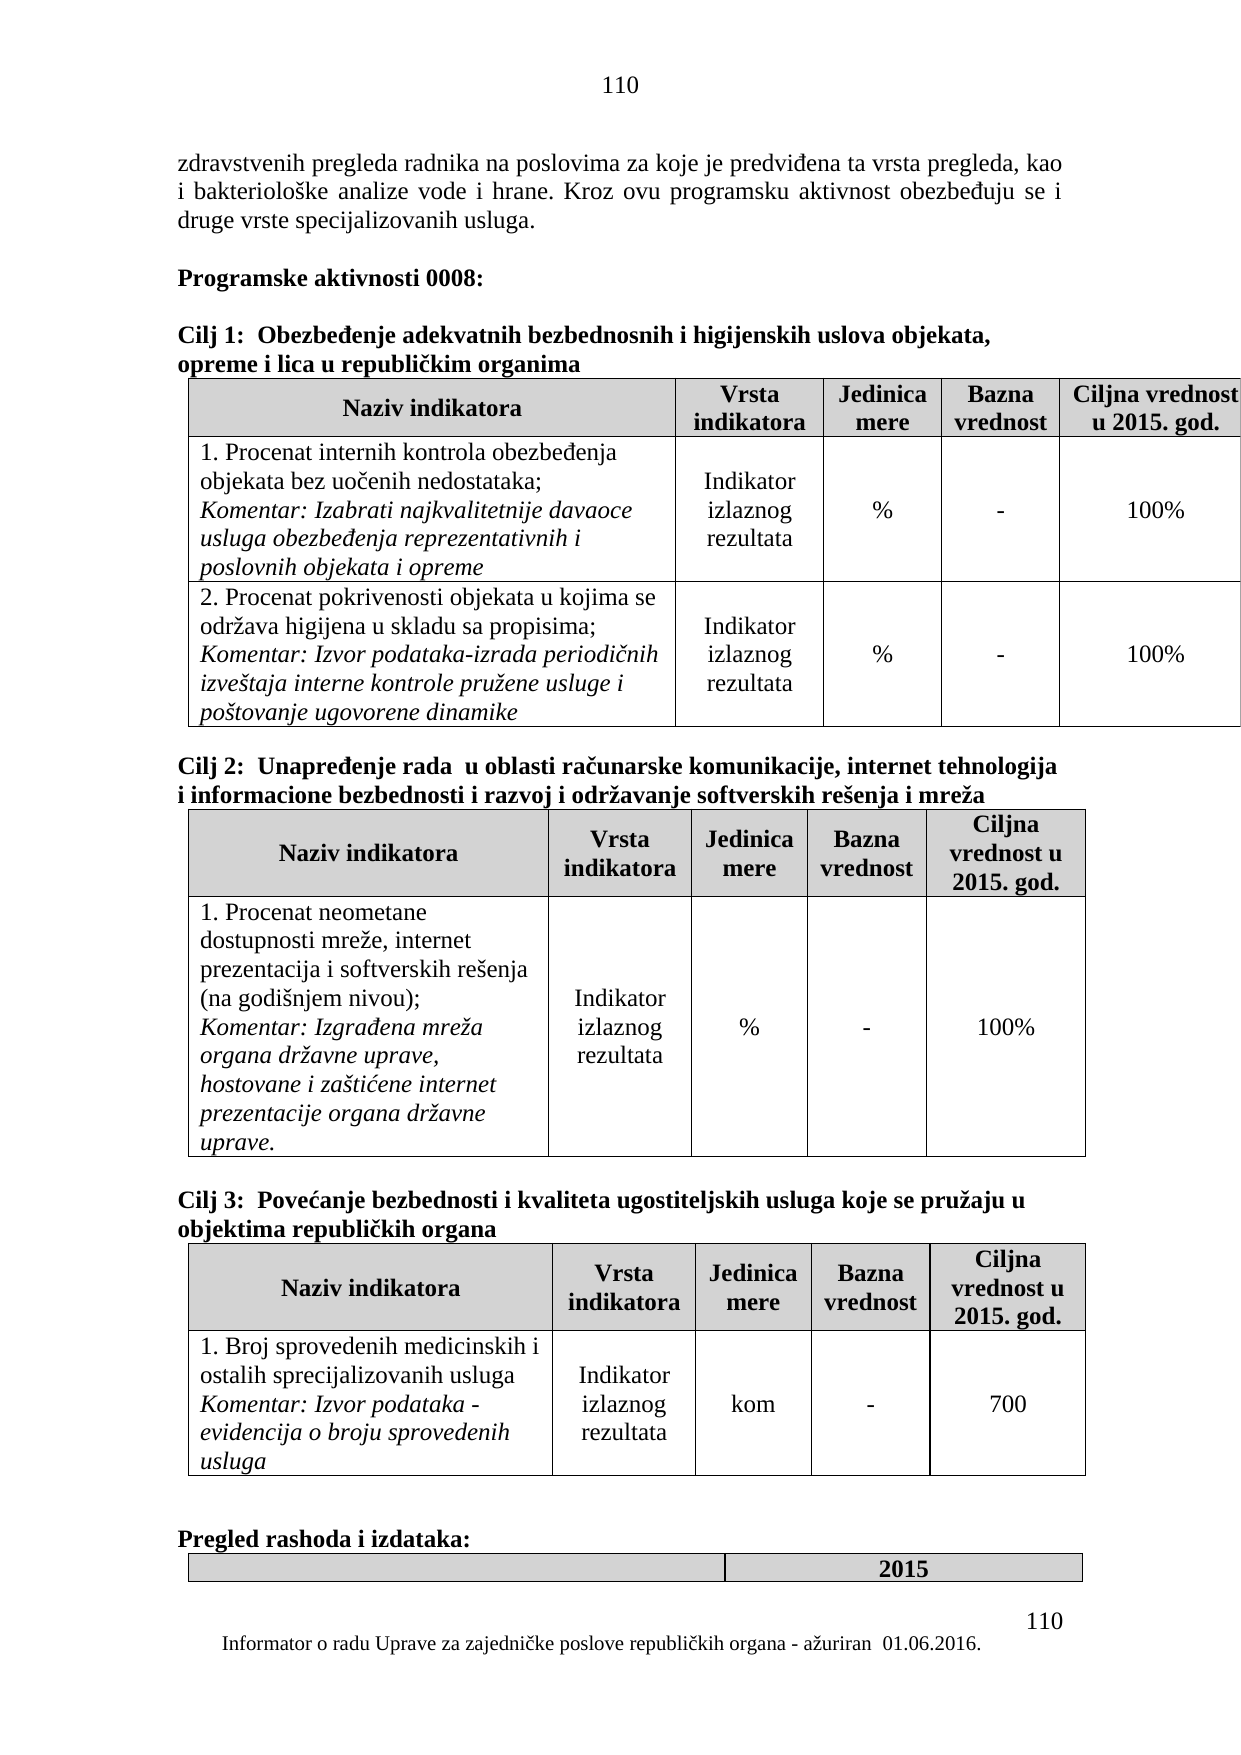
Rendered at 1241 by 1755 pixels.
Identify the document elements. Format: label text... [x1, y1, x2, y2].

table_header Cilјna vrednost u 2015. god. [927, 810, 1085, 896]
table_header Naziv indikatora [189, 1244, 552, 1330]
table_cell % [824, 437, 941, 581]
table_cell 1. Procenat neometane dostupnosti mreže, internet prezentacija i softverskih rešenja (na godišnjem nivou); Komentar: Izgrađena mreža organa državne uprave, hostovane i zaštićene internet prezentacije organa državne uprave. [189, 897, 548, 1156]
table_cell Indikator izlaznog rezultata [676, 582, 823, 726]
text Cilј 3: Povećanje bezbednosti i kvaliteta ugostitelјskih usluga koje se pružaju u objektima republičkih organa [177, 1157, 1063, 1243]
table_cell - [942, 582, 1059, 726]
table_header Jedinica mere [696, 1244, 811, 1330]
table_cell 2. Procenat pokrivenosti objekata u kojima se održava higijena u skladu sa propisima; Komentar: Izvor podataka-izrada periodičnih izveštaja interne kontrole pružene usluge i poštovanje ugovorene dinamike [189, 582, 675, 726]
table_cell 1. Broj sprovedenih medicinskih i ostalih sprecijalizovanih usluga Komentar: Izvor podataka - evidencija o broju sprovedenih usluga [189, 1331, 552, 1475]
table_header Bazna vrednost [808, 810, 926, 896]
table_cell - [808, 897, 926, 1156]
text Programske aktivnosti 0008: [177, 263, 1063, 291]
text Cilј 1: Obezbeđenje adekvatnih bezbednosnih i higijenskih uslova objekata, opreme i lica u republičkim organima [177, 291, 1063, 378]
table_cell % [692, 897, 807, 1156]
table_cell 700 [931, 1331, 1085, 1475]
table_header Cilјna vrednost u 2015. god. [931, 1244, 1085, 1330]
table_header Vrsta indikatora [553, 1244, 695, 1330]
table_header Naziv indikatora [189, 379, 675, 436]
table_cell % [824, 582, 941, 726]
table_header Naziv indikatora [189, 810, 548, 896]
table_header [189, 1554, 724, 1581]
table_header 2015 [726, 1554, 1082, 1581]
table_cell 1. Procenat internih kontrola obezbeđenja objekata bez uočenih nedostataka; Komentar: Izabrati najkvalitetnije davaoce usluga obezbeđenja reprezentativnih i poslovnih objekata i opreme [189, 437, 675, 581]
table_header Bazna vrednost [942, 379, 1059, 436]
text zdravstvenih pregleda radnika na poslovima za koje je predviđena ta vrsta pregleda, kao i bakteriološke analize vode i hrane. Kroz ovu programsku aktivnost obezbeđuju se i druge vrste specijalizovanih usluga. [177, 148, 1063, 234]
text Pregled rashoda i izdataka: [177, 1524, 1063, 1553]
table_cell 100% [927, 897, 1085, 1156]
table_cell Indikator izlaznog rezultata [676, 437, 823, 581]
table_cell - [812, 1331, 929, 1475]
table_header Jedinica mere [824, 379, 941, 436]
table_header Vrsta indikatora [676, 379, 823, 436]
table_header Jedinica mere [692, 810, 807, 896]
table_header Cilјna vrednost u 2015. god. [1060, 379, 1240, 436]
table_cell - [942, 437, 1059, 581]
table_header Bazna vrednost [812, 1244, 929, 1330]
table_cell kom [696, 1331, 811, 1475]
table_header Vrsta indikatora [549, 810, 691, 896]
table_cell 100% [1060, 437, 1240, 581]
table_cell Indikator izlaznog rezultata [553, 1331, 695, 1475]
table_cell 100% [1060, 582, 1240, 726]
text Cilј 2: Unapređenje rada u oblasti računarske komunikacije, internet tehnologija i informacione bezbednosti i razvoj i održavanje softverskih rešenja i mreža [177, 727, 1063, 808]
table_cell Indikator izlaznog rezultata [549, 897, 691, 1156]
